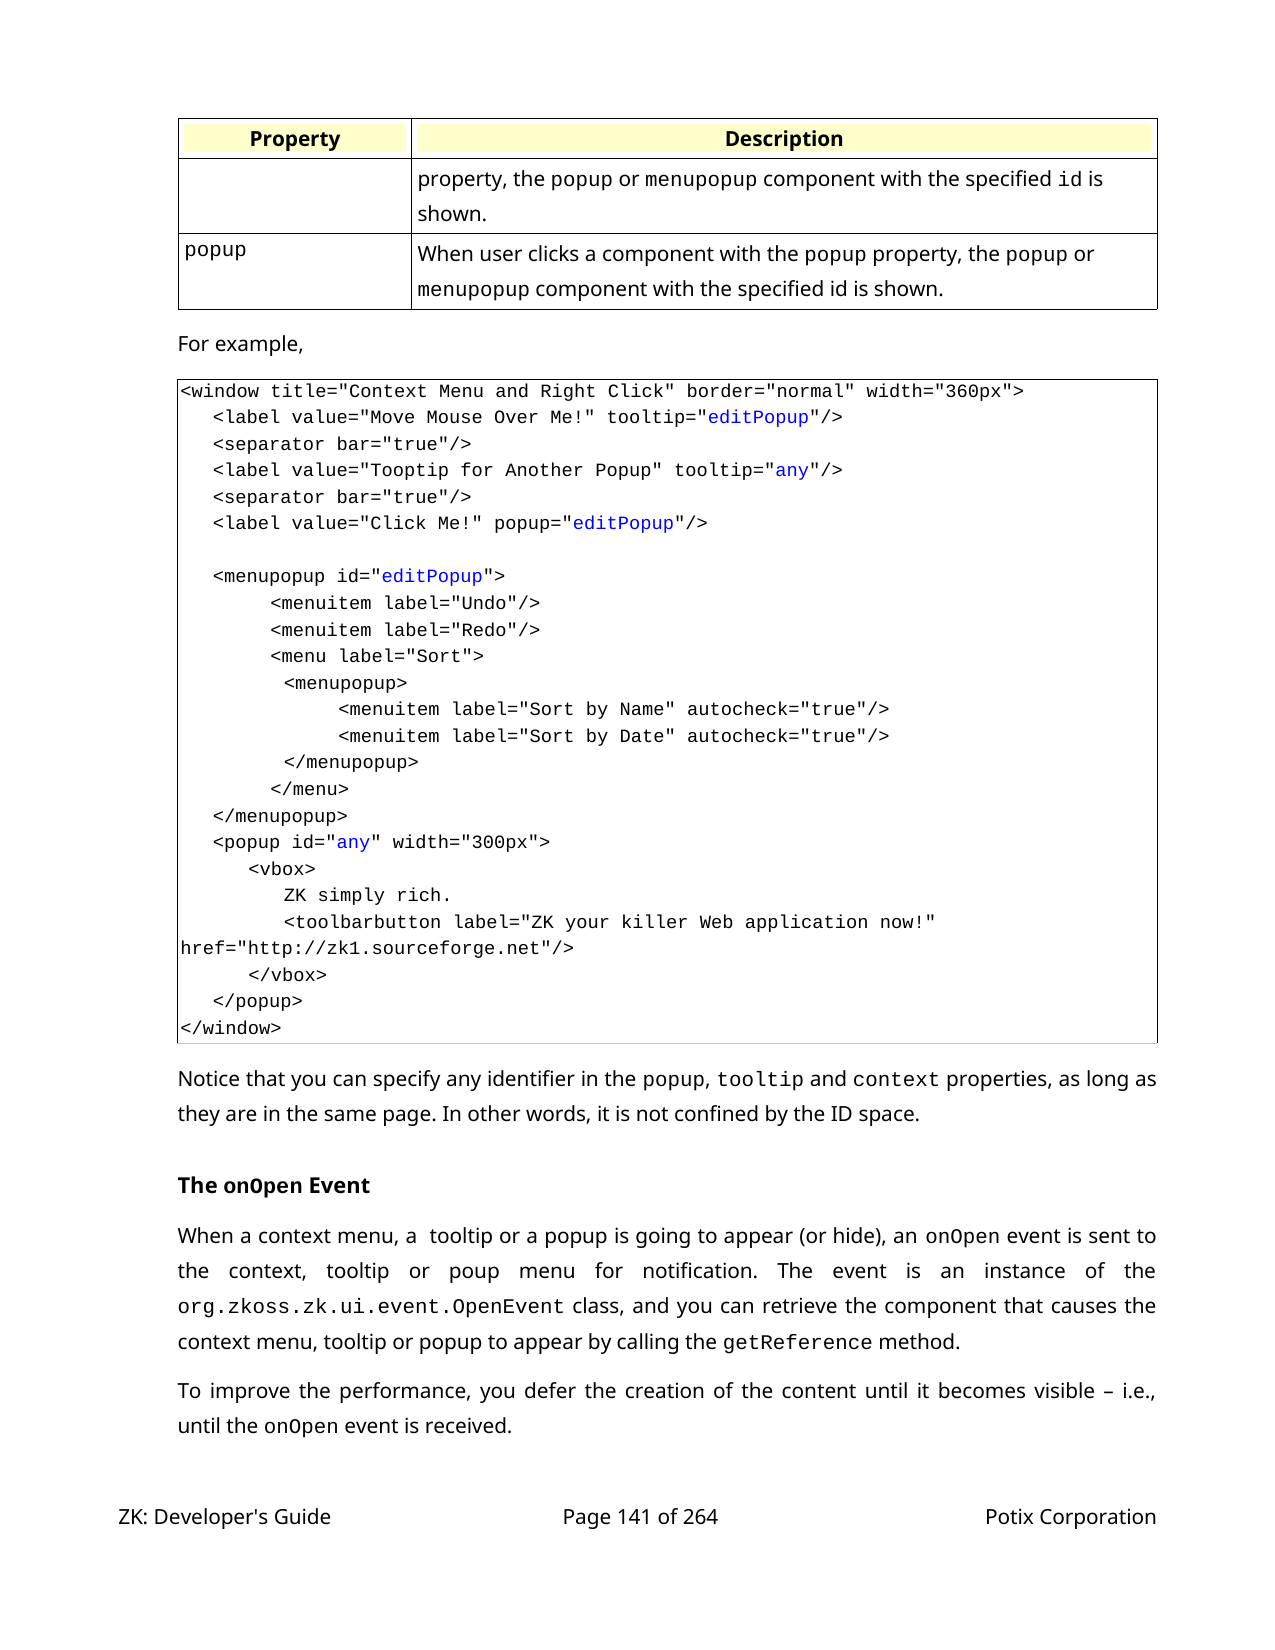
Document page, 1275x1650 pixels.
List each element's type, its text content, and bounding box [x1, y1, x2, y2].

text To improve the performance, you defer the creation of the content until it becomes visible – i.e., until the onOpen event is received. [177, 1376, 1157, 1440]
text For example, [177, 329, 1157, 358]
text When a context menu, a tooltip or a popup is going to appear (or hide), an onOpen event is sent to the context, tooltip or poup menu for notification. The event is an instance of the org.zkoss.zk.ui.event.OpenEvent class, and you can retrieve the component that causes the context menu, tooltip or popup to appear by calling the getReference method. [177, 1221, 1157, 1356]
table_header Description [412, 119, 1157, 158]
subtitle The onOpen Event [177, 1170, 1157, 1200]
text <window title="Context Menu and Right Click" border="normal" width="360px"> <label value="Move Mouse Over Me!" tooltip="editPopup"/> <separator bar="true"/> <label value="Tooptip for Another Popup" tooltip="any"/> <separator bar="true"/> <label value="Click Me!" popup="editPopup"/> <menupopup id="editPopup"> <menuitem label="Undo"/> <menuitem label="Redo"/> <menu label="Sort"> <menupopup> <menuitem label="Sort by Name" autocheck="true"/> <menuitem label="Sort by Date" autocheck="true"/> </menupopup> </menu> </menupopup> <popup id="any" width="300px"> <vbox> ZK simply rich. <toolbarbutton label="ZK your killer Web application now!" href="http://zk1.sourceforge.net"/> </vbox> </popup> </window> [178, 380, 1157, 1043]
table_cell property, the popup or menupopup component with the specified id is shown. [412, 159, 1157, 233]
table_cell When user clicks a component with the popup property, the popup or menupopup component with the specified id is shown. [412, 234, 1157, 309]
table_cell [179, 159, 411, 233]
table_header Property [179, 119, 411, 158]
table_cell popup [179, 234, 411, 309]
text Notice that you can specify any identifier in the popup, tooltip and context properties, as long as they are in the same page. In other words, it is not confined by the ID space. [177, 1064, 1157, 1128]
